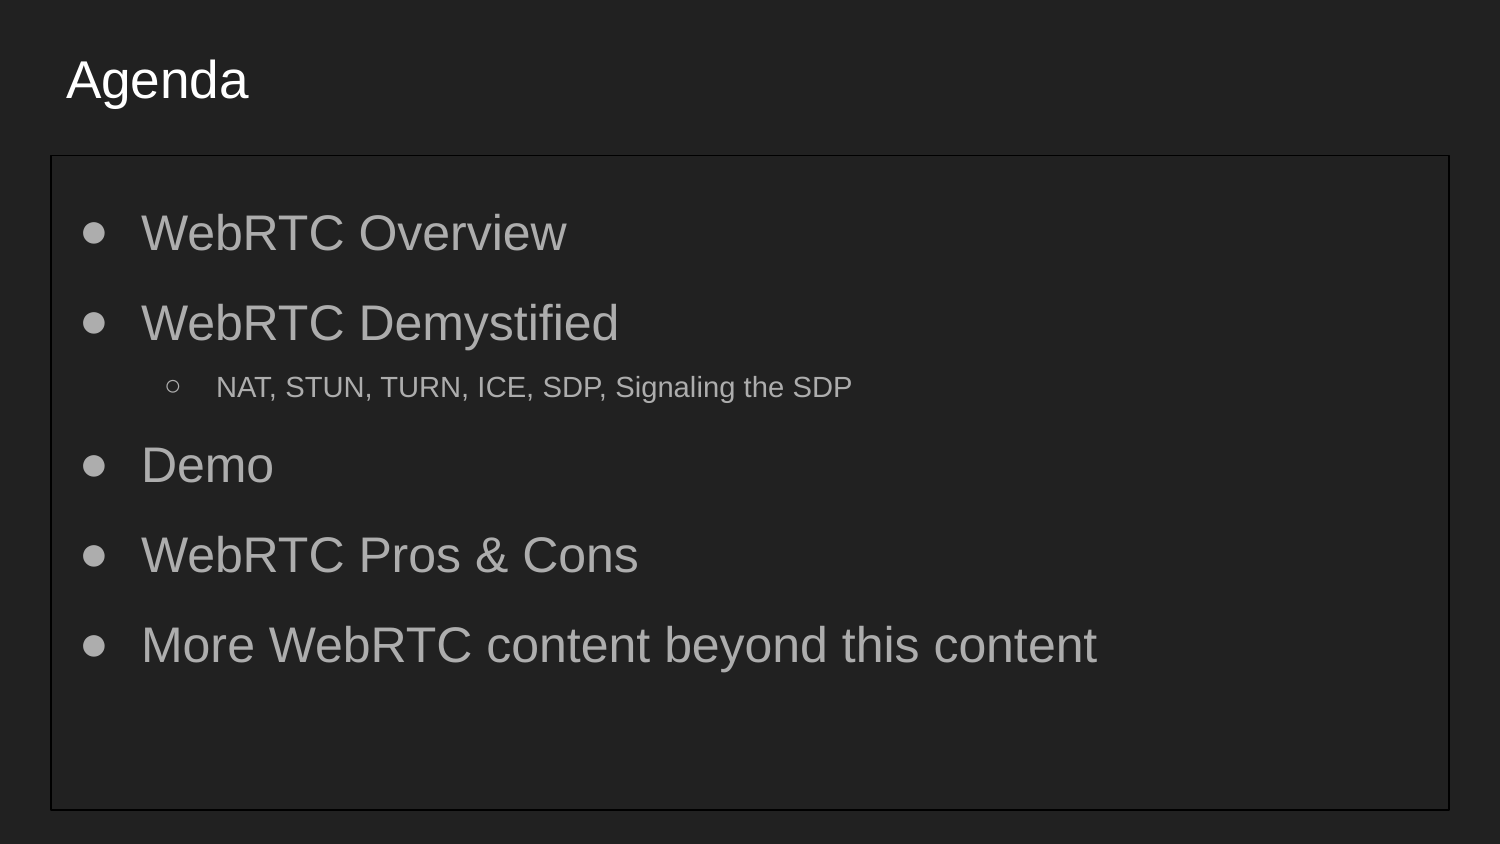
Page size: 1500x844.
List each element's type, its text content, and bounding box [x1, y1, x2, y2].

list WebRTC Overview WebRTC Demystified NAT, STUN, TURN, ICE, SDP, Signaling the SDP Demo WebRTC Pros & Cons More WebRTC content beyond this content [51, 155, 1449, 811]
title Agenda [51, 30, 1449, 125]
